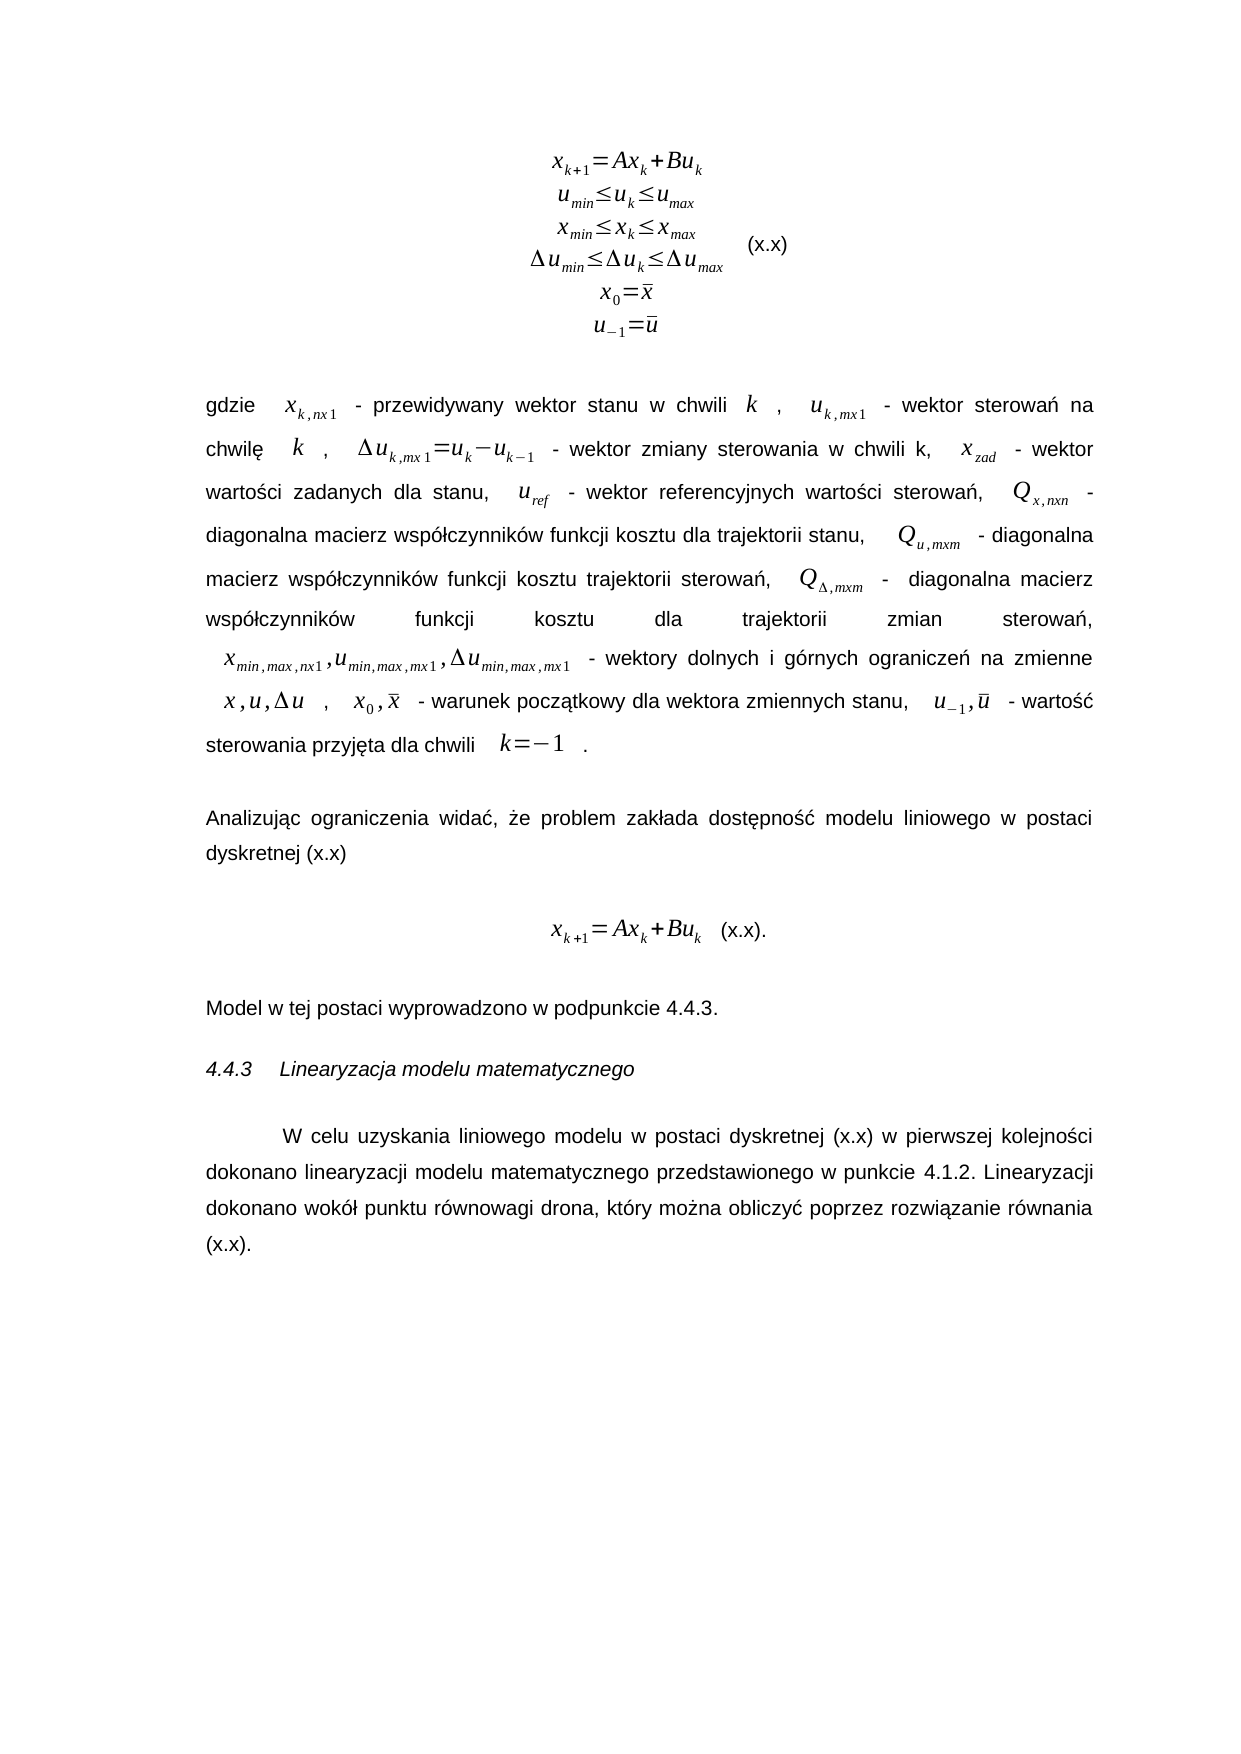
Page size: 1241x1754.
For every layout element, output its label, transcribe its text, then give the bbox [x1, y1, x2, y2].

text Analizując ograniczenia widać, że problem zakłada dostępność modelu liniowego w postaci dyskretnej (x.x) [206, 805, 1093, 865]
text W celu uzyskania liniowego modelu w postaci dyskretnej (x.x) w pierwszej kolejności dokonano linearyzacji modelu matematycznego przedstawionego w punkcie 4.1.2. Linearyzacji dokonano wokół punktu równowagi drona, który można obliczyć poprzez rozwiązanie równania (x.x). [206, 1124, 1093, 1255]
text Model w tej postaci wyprowadzono w podpunkcie 4.4.3. [206, 996, 1093, 1019]
text gdzie - przewidywany wektor stanu w chwili, - wektor sterowań na chwilę , - wektor zmiany sterowania w chwili k, - wektor wartości zadanych dla stanu, - wektor referencyjnych wartości sterowań, - diagonalna macierz współczynników funkcji kosztu dla trajektorii stanu, - diagonalna macierz współczynników funkcji kosztu trajektorii sterowań, - diagonalna macierz współczynników funkcji kosztu dla trajektorii zmian sterowań, - wektory dolnych i górnych ograniczeń na zmienne , - warunek początkowy dla wektora zmiennych stanu, - wartość sterowania przyjęta dla chwili . [206, 391, 1093, 757]
text (x.x) [206, 147, 1093, 341]
text (x.x). [206, 915, 1093, 946]
subtitle Linearyzacja modelu matematycznego [206, 1056, 1093, 1080]
